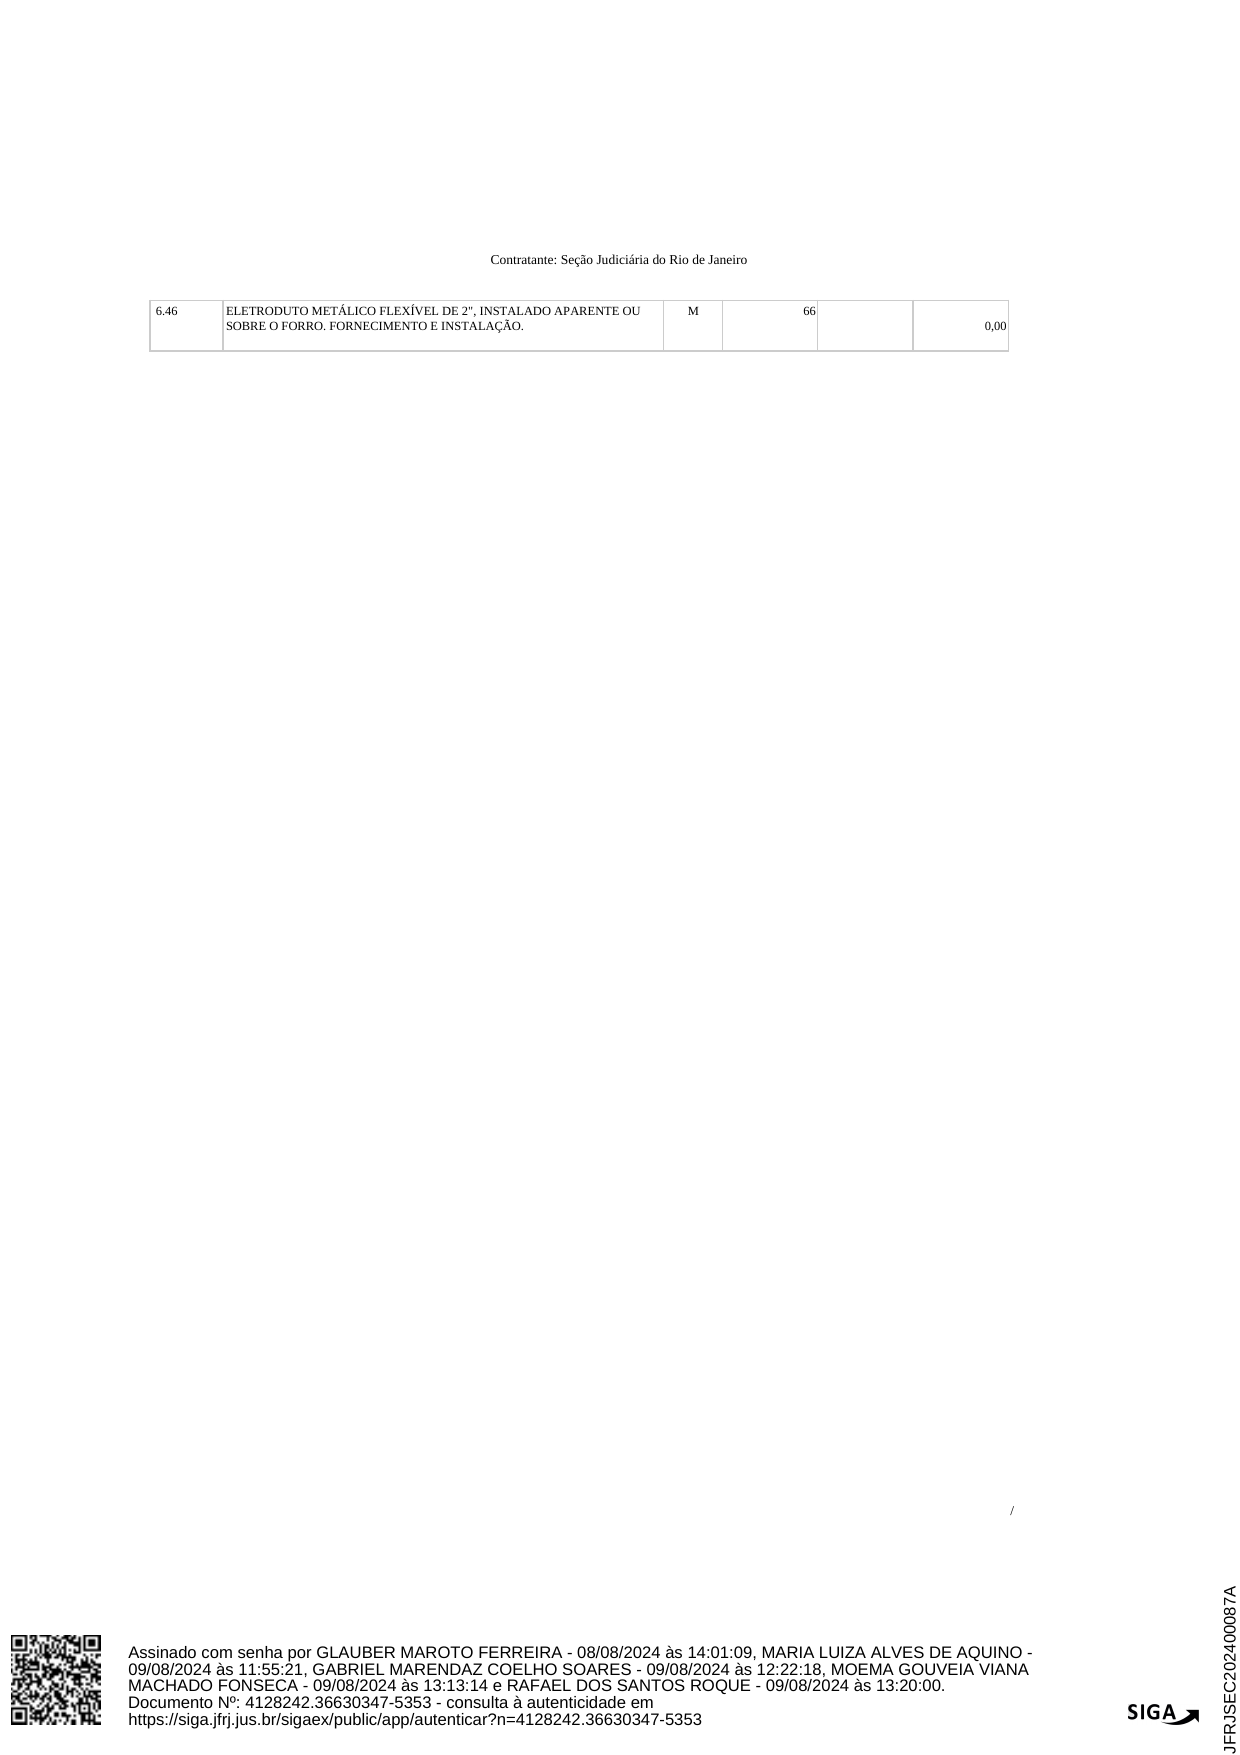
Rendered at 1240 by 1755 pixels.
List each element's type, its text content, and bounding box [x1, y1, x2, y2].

table_cell M [664, 301, 722, 350]
table_cell 0,00 [914, 301, 1008, 350]
table_cell [818, 301, 912, 350]
table_cell ELETRODUTO METÁLICO FLEXÍVEL DE 2", INSTALADO APARENTE OU SOBRE O FORRO. FORNECIMENTO E INSTALAÇÃO. [224, 301, 663, 350]
table_cell 6.46 [151, 301, 222, 350]
table_cell 66 [723, 301, 817, 350]
